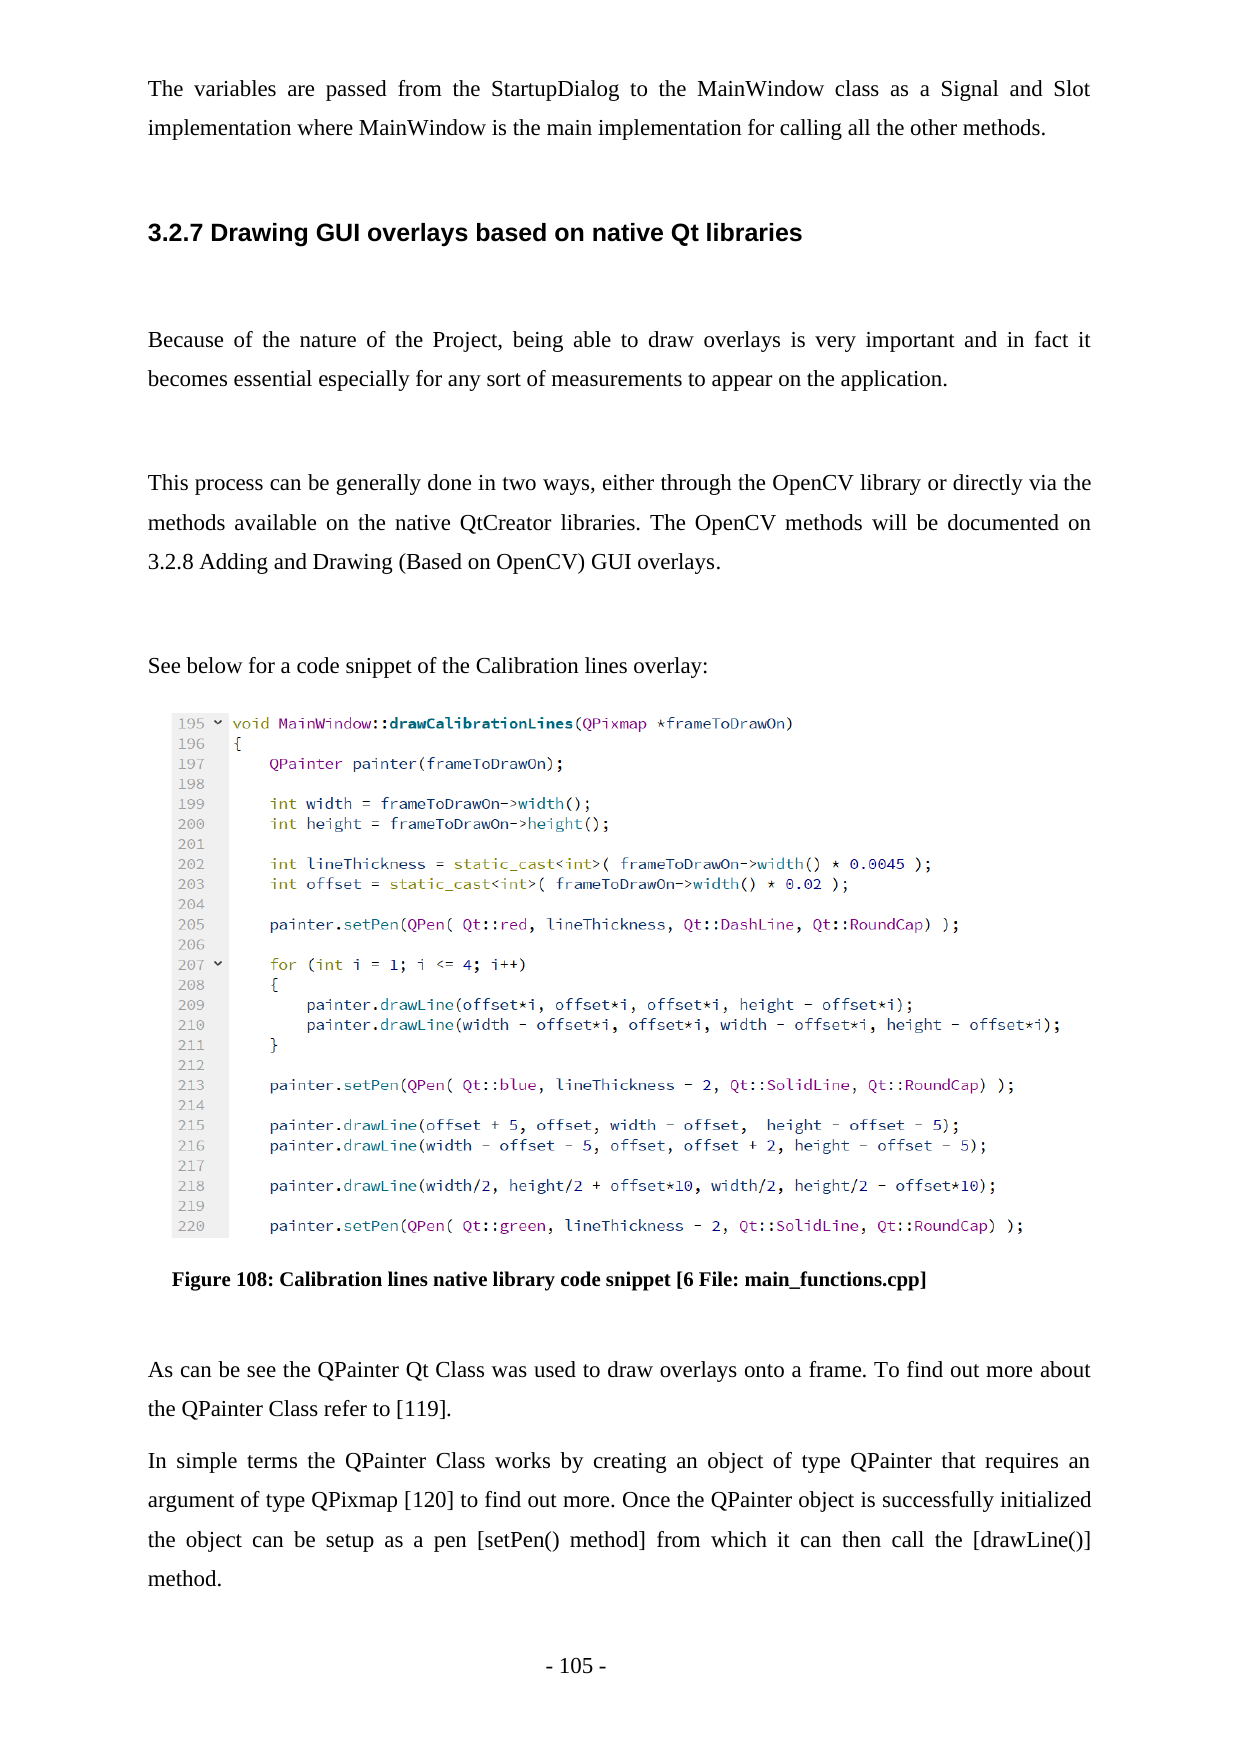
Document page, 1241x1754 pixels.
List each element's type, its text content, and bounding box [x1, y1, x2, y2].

text Figure 108: Calibration lines native library code snippet [6 File: main_functions.cpp] [172, 1238, 1064, 1291]
text The variables are passed from the StartupDialog to the MainWindow class as a Signal and Slot implementation where MainWindow is the main implementation for calling all the other methods. [148, 75, 1092, 141]
subtitle 3.2.7 Drawing GUI overlays based on native Qt libraries [148, 218, 1092, 247]
text In simple terms the QPainter Class works by creating an object of type QPainter that requires an argument of type QPixmap [120] to find out more. Once the QPainter object is successfully initialized the object can be setup as a pen [setPen() method] from which it can then call the [drawLine()] method. [148, 1447, 1092, 1592]
text As can be see the QPainter Qt Class was used to draw overlays onto a frame. To find out more about the QPainter Class refer to [119]. [148, 1356, 1092, 1421]
picture [171, 713, 1065, 1238]
text This process can be generally done in two ways, either through the OpenCV library or directly via the methods available on the native QtCreator libraries. The OpenCV methods will be documented on 3.2.8 Adding and Drawing (Based on OpenCV) GUI overlays. [148, 469, 1092, 575]
text Because of the nature of the Project, being able to draw overlays is very important and in fact it becomes essential especially for any sort of measurements to appear on the application. [148, 326, 1092, 392]
text See below for a code snippet of the Calibration lines overlay: [148, 652, 1092, 679]
